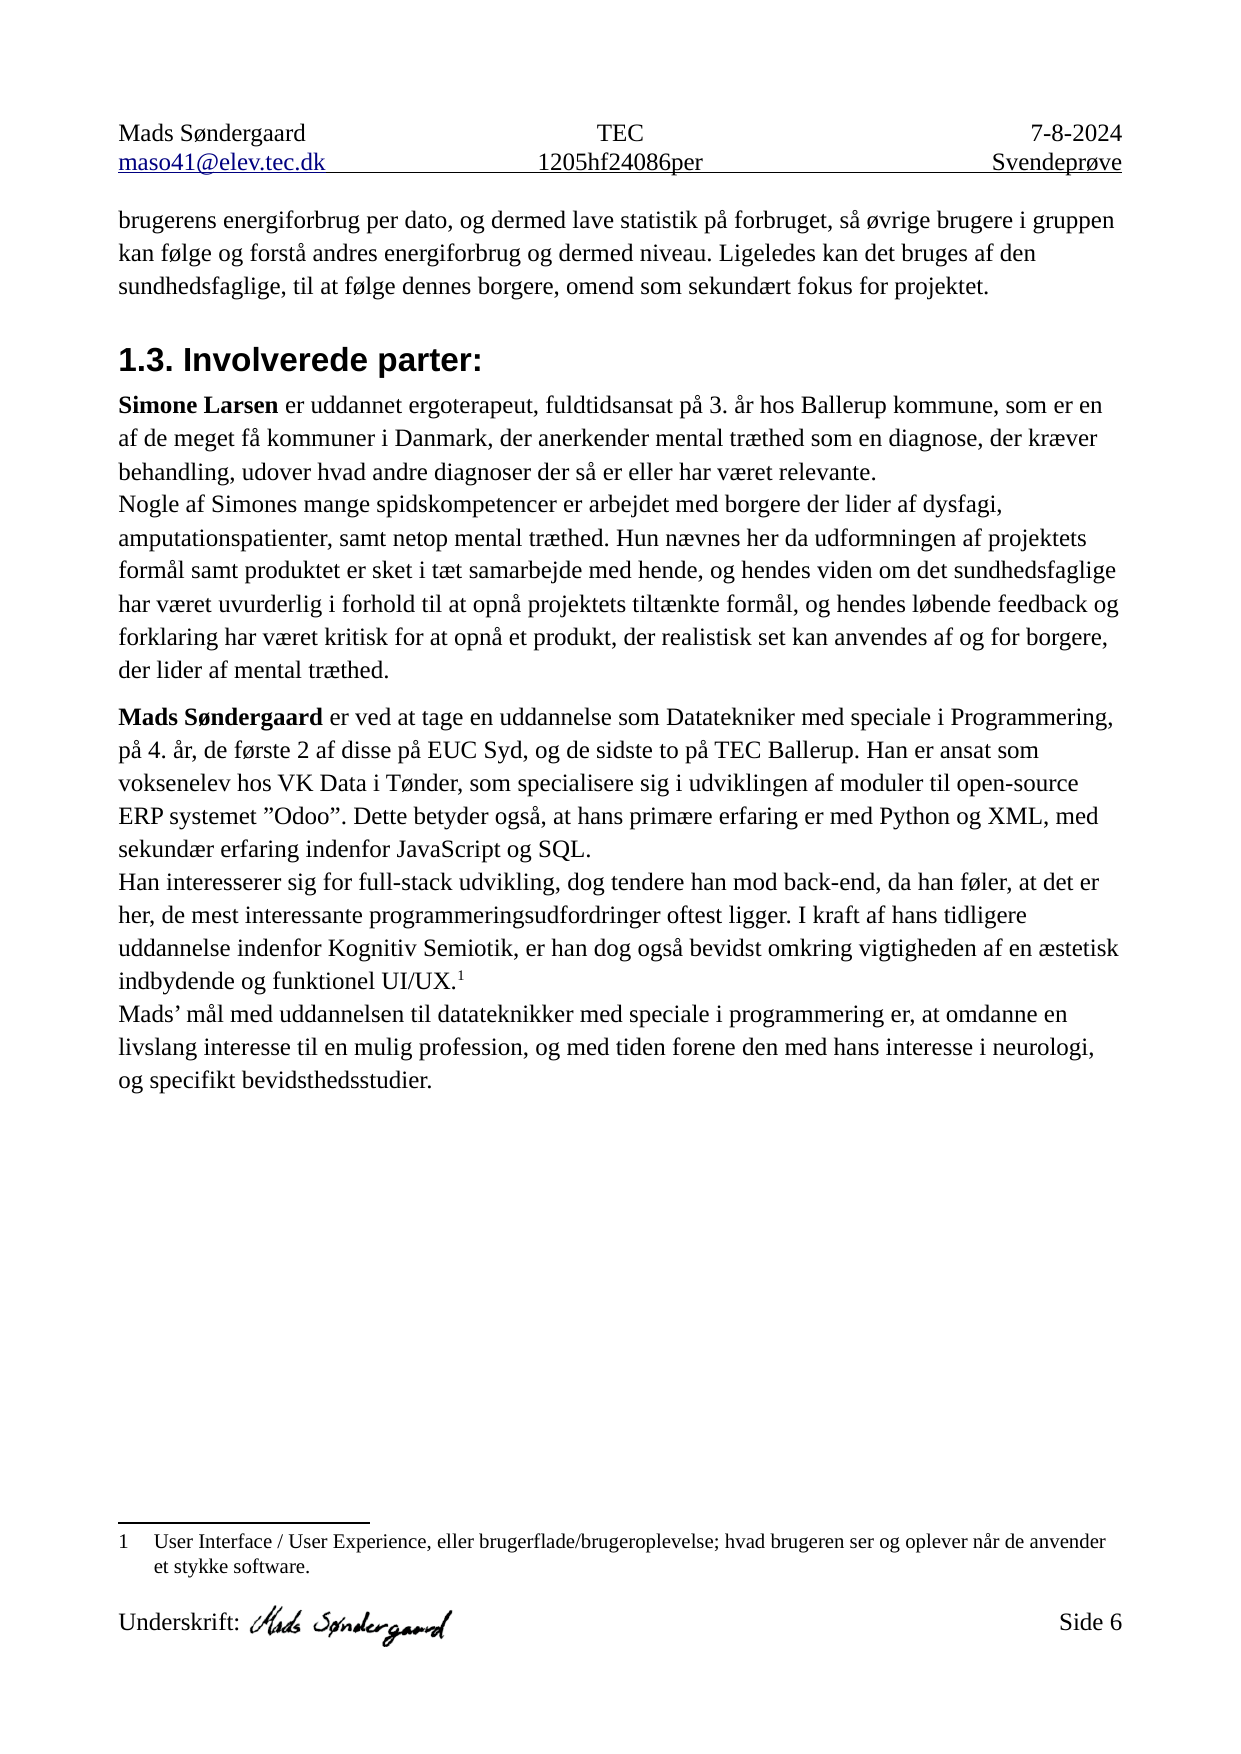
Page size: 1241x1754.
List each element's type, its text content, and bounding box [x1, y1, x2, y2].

text brugerens energiforbrug per dato, og dermed lave statistik på forbruget, så øvrige brugere i gruppen kan følge og forstå andres energiforbrug og dermed niveau. Ligeledes kan det bruges af den sundhedsfaglige, til at følge dennes borgere, omend som sekundært fokus for projektet. [118, 205, 1122, 300]
subtitle 1.3. Involverede parter: [118, 339, 1122, 378]
text User Interface / User Experience, eller brugerflade/brugeroplevelse; hvad brugeren ser og oplever når de anvender et stykke software. [118, 1529, 1122, 1578]
text Mads Søndergaard er ved at tage en uddannelse som Datatekniker med speciale i Programmering, på 4. år, de første 2 af disse på EUC Syd, og de sidste to på TEC Ballerup. Han er ansat som voksenelev hos VK Data i Tønder, som specialisere sig i udviklingen af moduler til open-source ERP systemet ”Odoo”. Dette betyder også, at hans primære erfaring er med Python og XML, med sekundær erfaring indenfor JavaScript og SQL. Han interesserer sig for full-stack udvikling, dog tendere han mod back-end, da han føler, at det er her, de mest interessante programmeringsudfordringer oftest ligger. I kraft af hans tidligere uddannelse indenfor Kognitiv Semiotik, er han dog også bevidst omkring vigtigheden af en æstetisk indbydende og funktionel UI/UX. Mads’ mål med uddannelsen til datateknikker med speciale i programmering er, at omdanne en livslang interesse til en mulig profession, og med tiden forene den med hans interesse i neurologi, og specifikt bevidsthedsstudier. [118, 702, 1122, 1094]
text Simone Larsen er uddannet ergoterapeut, fuldtidsansat på 3. år hos Ballerup kommune, som er en af de meget få kommuner i Danmark, der anerkender mental træthed som en diagnose, der kræver behandling, udover hvad andre diagnoser der så er eller har været relevante. Nogle af Simones mange spidskompetencer er arbejdet med borgere der lider af dysfagi, amputationspatienter, samt netop mental træthed. Hun nævnes her da udformningen af projektets formål samt produktet er sket i tæt samarbejde med hende, og hendes viden om det sundhedsfaglige har været uvurderlig i forhold til at opnå projektets tiltænkte formål, og hendes løbende feedback og forklaring har været kritisk for at opnå et produkt, der realistisk set kan anvendes af og for borgere, der lider af mental træthed. [118, 391, 1122, 683]
picture [244, 1600, 458, 1647]
